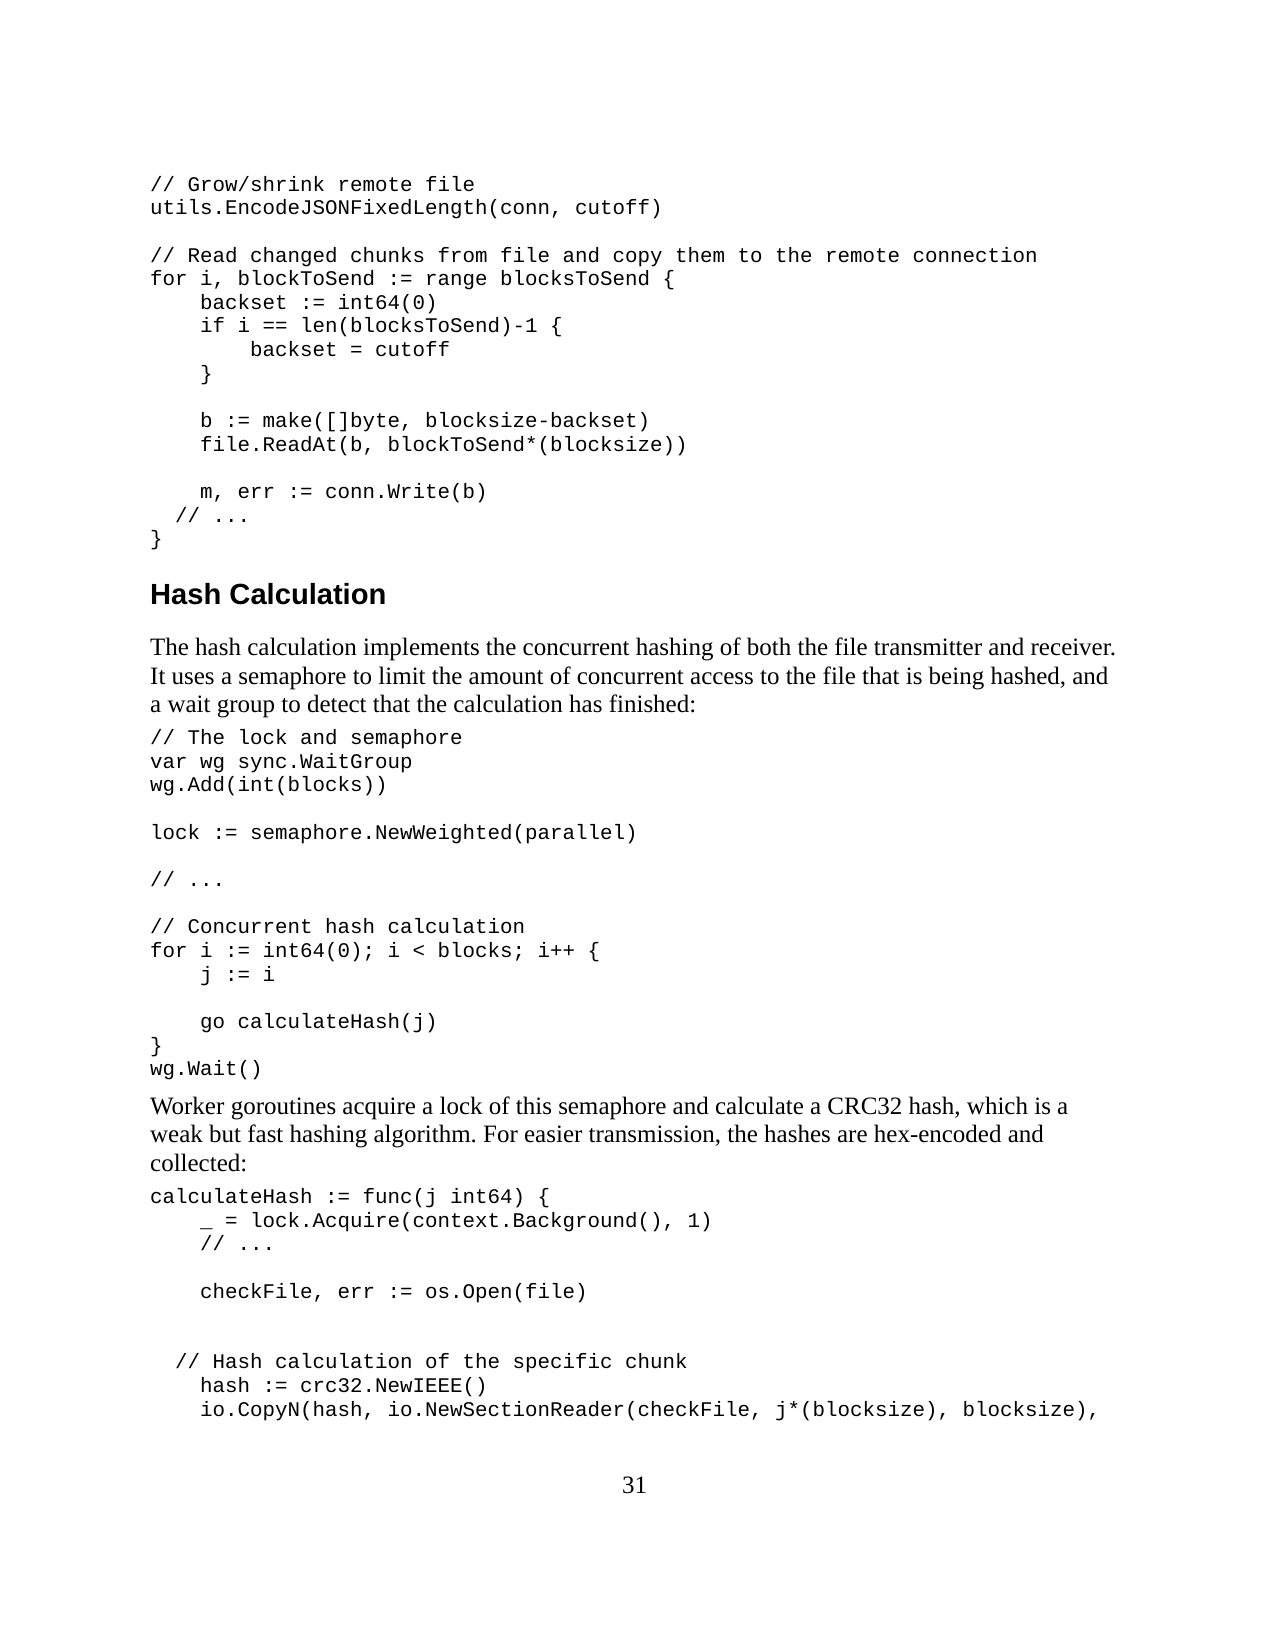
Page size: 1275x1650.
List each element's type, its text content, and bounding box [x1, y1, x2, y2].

text calculateHash := func(j int64) { [150, 1186, 1125, 1210]
text utils.EncodeJSONFixedLength(conn, cutoff) [150, 197, 1125, 221]
text backset = cutoff [150, 339, 1125, 363]
text go calculateHash(j) [150, 1011, 1125, 1034]
text hash := crc32.NewIEEE() [150, 1375, 1125, 1399]
text wg.Wait() [150, 1058, 1125, 1082]
text checkFile, err := os.Open(file) [150, 1281, 1125, 1304]
text The hash calculation implements the concurrent hashing of both the file transmitter and receiver. It uses a semaphore to limit the amount of concurrent access to the file that is being hashed, and a wait group to detect that the calculation has finished: [150, 632, 1125, 718]
text // ... [150, 1233, 1125, 1257]
text for i, blockToSend := range blocksToSend { [150, 268, 1125, 292]
text // The lock and semaphore [150, 727, 1125, 751]
text // Hash calculation of the specific chunk [150, 1352, 1125, 1375]
text file.ReadAt(b, blockToSend*(blocksize)) [150, 434, 1125, 457]
text } [150, 363, 1125, 386]
text // Concurrent hash calculation [150, 916, 1125, 940]
text // ... [150, 869, 1125, 893]
text var wg sync.WaitGroup [150, 751, 1125, 774]
text wg.Add(int(blocks)) [150, 774, 1125, 798]
subtitle Hash Calculation [150, 577, 1125, 611]
text } [150, 1034, 1125, 1058]
text _ = lock.Acquire(context.Background(), 1) [150, 1210, 1125, 1233]
text io.CopyN(hash, io.NewSectionReader(checkFile, j*(blocksize), blocksize), [150, 1399, 1125, 1422]
text j := i [150, 964, 1125, 987]
text lock := semaphore.NewWeighted(parallel) [150, 822, 1125, 845]
text Worker goroutines acquire a lock of this semaphore and calculate a CRC32 hash, which is a weak but fast hashing algorithm. For easier transmission, the hashes are hex-encoded and collected: [150, 1091, 1125, 1177]
text } [150, 528, 1125, 552]
text b := make([]byte, blocksize-backset) [150, 410, 1125, 434]
text // Grow/shrink remote file [150, 174, 1125, 197]
text backset := int64(0) [150, 292, 1125, 316]
text // Read changed chunks from file and copy them to the remote connection [150, 244, 1125, 268]
text if i == len(blocksToSend)-1 { [150, 316, 1125, 339]
text m, err := conn.Write(b) [150, 481, 1125, 505]
text for i := int64(0); i < blocks; i++ { [150, 940, 1125, 964]
text // ... [150, 505, 1125, 528]
